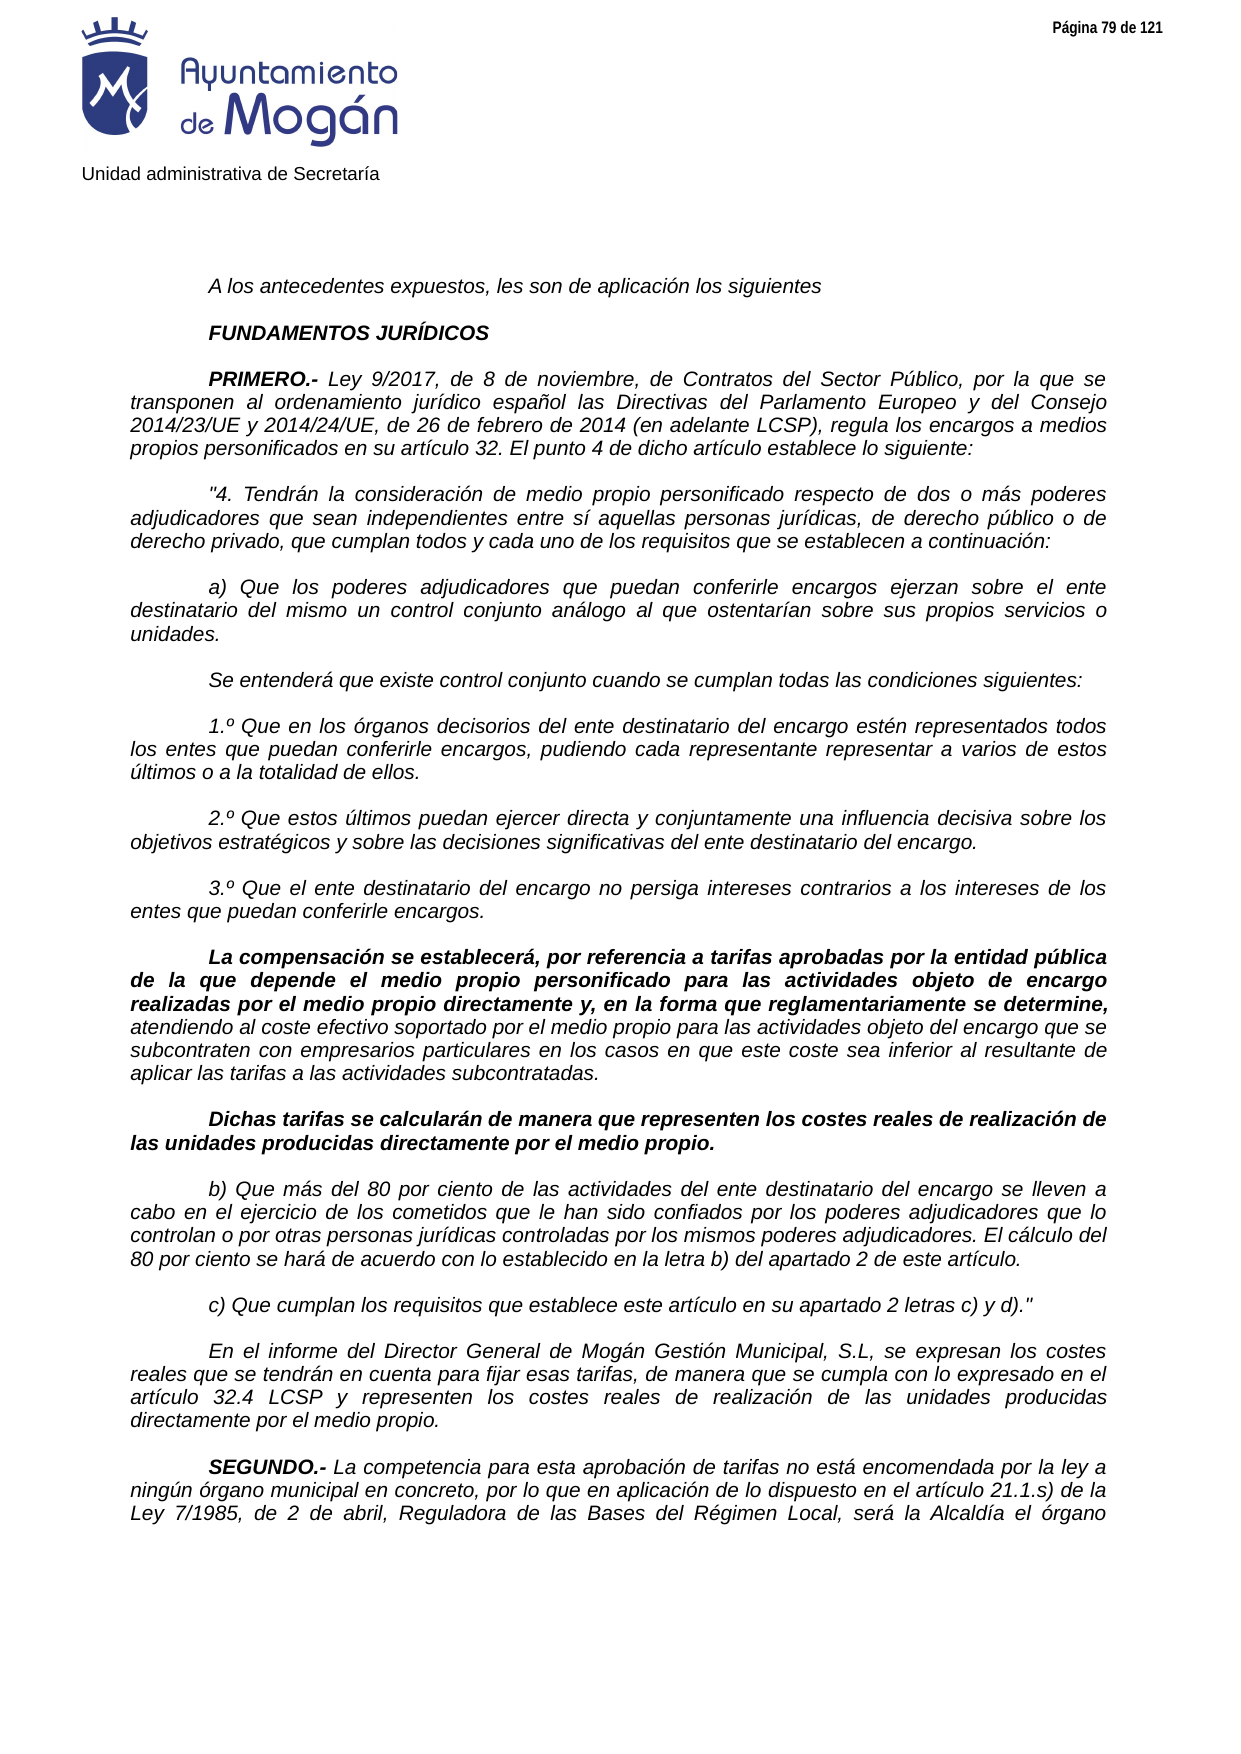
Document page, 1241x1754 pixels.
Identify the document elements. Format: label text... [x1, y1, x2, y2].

text FUNDAMENTOS JURÍDICOS [130, 321, 1110, 344]
picture [81, 17, 398, 153]
text b) Que más del 80 por ciento de las actividades del ente destinatario del encargo se lleven a cabo en el ejercicio de los cometidos que le han sido confiados por los poderes adjudicadores que lo controlan o por otras personas jurídicas controladas por los mismos poderes adjudicadores. El cálculo del 80 por ciento se hará de acuerdo con lo establecido en la letra b) del apartado 2 de este artículo. [130, 1177, 1110, 1270]
text 3.º Que el ente destinatario del encargo no persiga intereses contrarios a los intereses de los entes que puedan conferirle encargos. [130, 876, 1110, 923]
text 1.º Que en los órganos decisorios del ente destinatario del encargo estén representados todos los entes que puedan conferirle encargos, pudiendo cada representante representar a varios de estos últimos o a la totalidad de ellos. [130, 714, 1110, 784]
text Se entenderá que existe control conjunto cuando se cumplan todas las condiciones siguientes: [130, 668, 1110, 691]
text PRIMERO.- Ley 9/2017, de 8 de noviembre, de Contratos del Sector Público, por la que se transponen al ordenamiento jurídico español las Directivas del Parlamento Europeo y del Consejo 2014/23/UE y 2014/24/UE, de 26 de febrero de 2014 (en adelante LCSP), regula los encargos a medios propios personificados en su artículo 32. El punto 4 de dicho artículo establece lo siguiente: [130, 367, 1110, 460]
text Dichas tarifas se calcularán de manera que representen los costes reales de realización de las unidades producidas directamente por el medio propio. [130, 1108, 1110, 1154]
text La compensación se establecerá, por referencia a tarifas aprobadas por la entidad pública de la que depende el medio propio personificado para las actividades objeto de encargo realizadas por el medio propio directamente y, en la forma que reglamentariamente se determine, atendiendo al coste efectivo soportado por el medio propio para las actividades objeto del encargo que se subcontraten con empresarios particulares en los casos en que este coste sea inferior al resultante de aplicar las tarifas a las actividades subcontratadas. [130, 946, 1110, 1085]
text En el informe del Director General de Mogán Gestión Municipal, S.L, se expresan los costes reales que se tendrán en cuenta para fijar esas tarifas, de manera que se cumpla con lo expresado en el artículo 32.4 LCSP y representen los costes reales de realización de las unidades producidas directamente por el medio propio. [130, 1339, 1110, 1432]
text 2.º Que estos últimos puedan ejercer directa y conjuntamente una influencia decisiva sobre los objetivos estratégicos y sobre las decisiones significativas del ente destinatario del encargo. [130, 807, 1110, 853]
text SEGUNDO.- La competencia para esta aprobación de tarifas no está encomendada por la ley a ningún órgano municipal en concreto, por lo que en aplicación de lo dispuesto en el artículo 21.1.s) de la Ley 7/1985, de 2 de abril, Reguladora de las Bases del Régimen Local, será la Alcaldía el órgano [130, 1455, 1110, 1525]
text A los antecedentes expuestos, les son de aplicación los siguientes [130, 275, 1110, 298]
text a) Que los poderes adjudicadores que puedan conferirle encargos ejerzan sobre el ente destinatario del mismo un control conjunto análogo al que ostentarían sobre sus propios servicios o unidades. [130, 576, 1110, 645]
text c) Que cumplan los requisitos que establece este artículo en su apartado 2 letras c) y d)." [130, 1293, 1110, 1316]
text "4. Tendrán la consideración de medio propio personificado respecto de dos o más poderes adjudicadores que sean independientes entre sí aquellas personas jurídicas, de derecho público o de derecho privado, que cumplan todos y cada uno de los requisitos que se establecen a continuación: [130, 483, 1110, 553]
